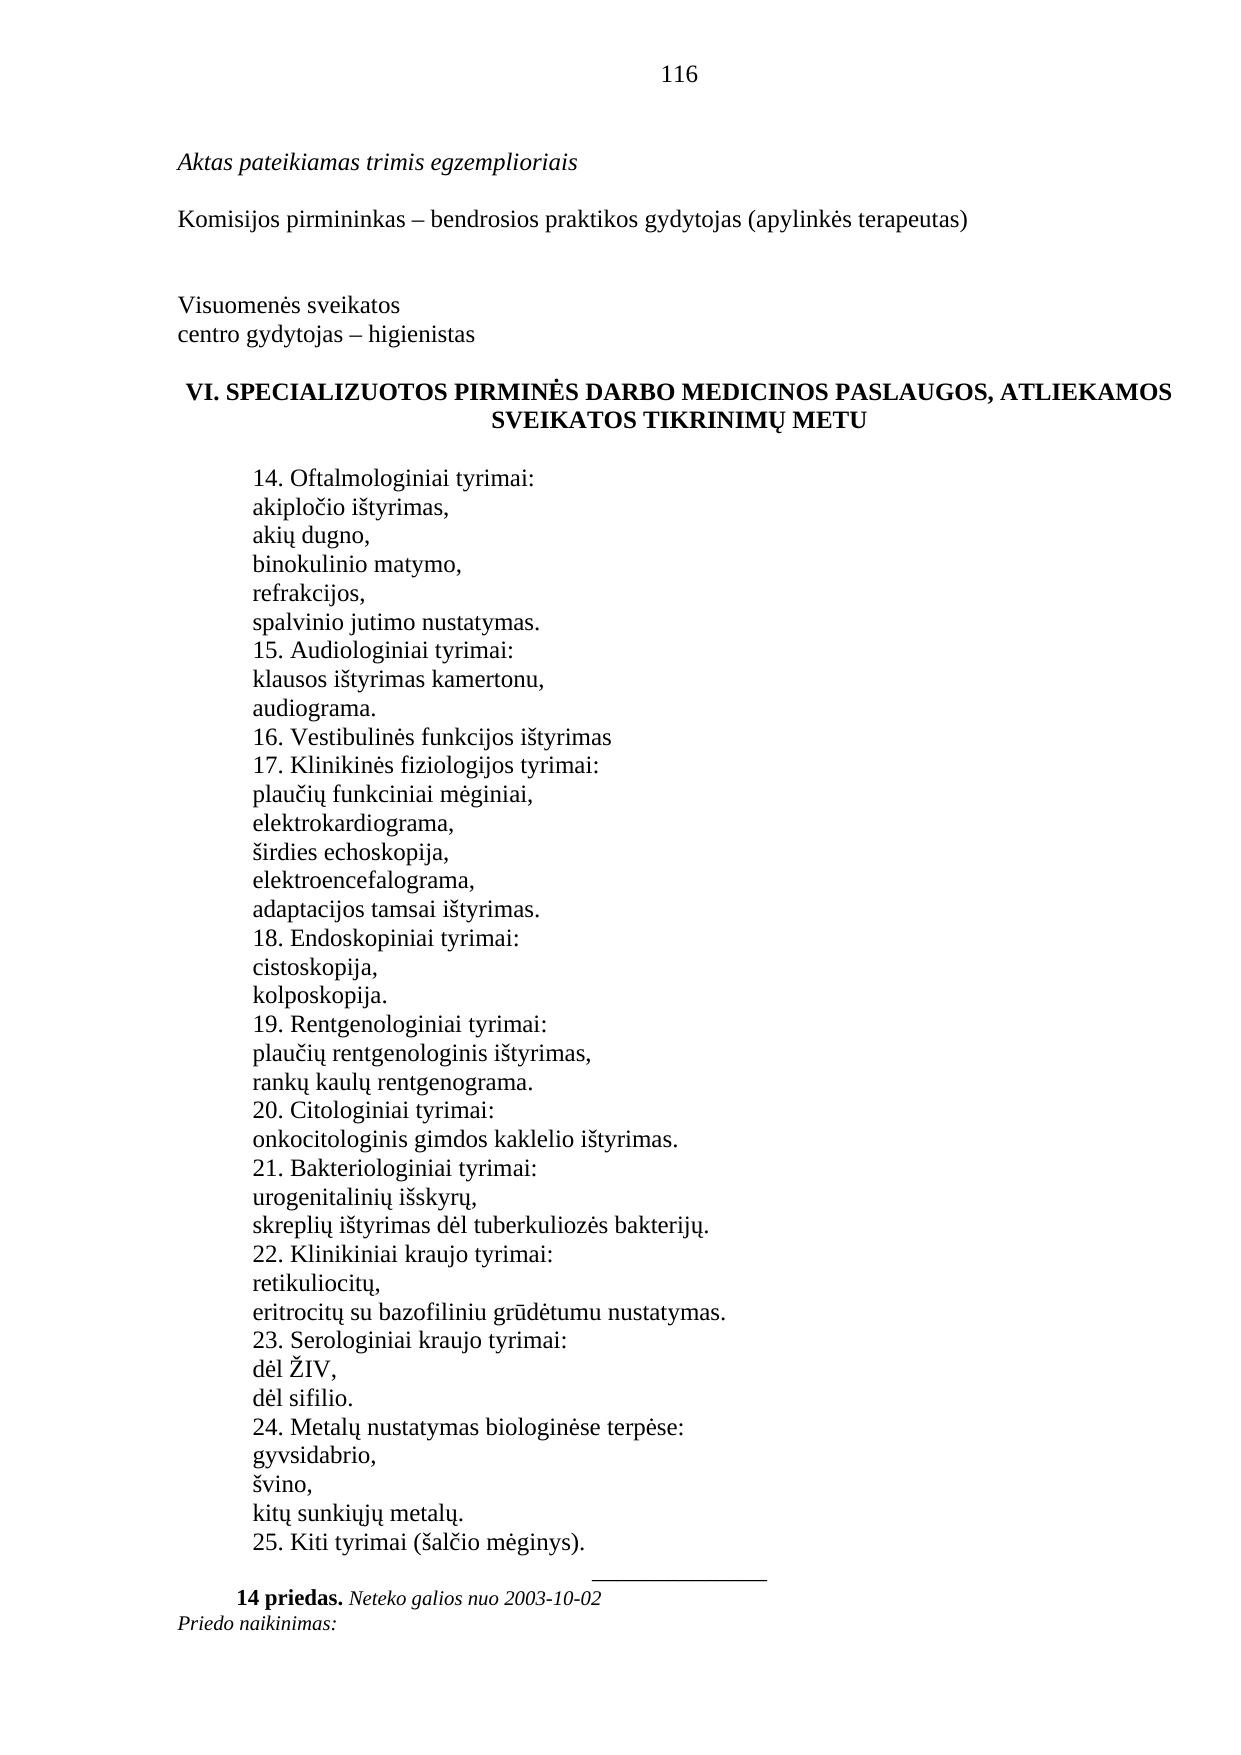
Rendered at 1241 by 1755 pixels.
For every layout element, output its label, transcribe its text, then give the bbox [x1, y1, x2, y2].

text 17. Klinikinės fiziologijos tyrimai: [177, 751, 1181, 779]
text centro gydytojas – higienistas [177, 319, 1181, 348]
text švino, [177, 1469, 1181, 1498]
text cistoskopija, [177, 952, 1181, 981]
text klausos ištyrimas kamertonu, [177, 664, 1181, 693]
text 19. Rentgenologiniai tyrimai: [177, 1009, 1181, 1038]
text kolposkopija. [177, 981, 1181, 1009]
text VI. SPECIALIZUOTOS PIRMINĖS DARBO MEDICINOS PASLAUGOS, ATLIEKAMOS SVEIKATOS TIKRINIMŲ METU [177, 377, 1181, 434]
text Visuomenės sveikatos [177, 291, 1181, 319]
text akių dugno, [177, 521, 1181, 549]
text onkocitologinis gimdos kaklelio ištyrimas. [177, 1124, 1181, 1153]
text audiograma. [177, 693, 1181, 722]
text urogenitalinių išskyrų, [177, 1182, 1181, 1211]
text širdies echoskopija, [177, 837, 1181, 866]
text 23. Serologiniai kraujo tyrimai: [177, 1326, 1181, 1354]
text 24. Metalų nustatymas biologinėse terpėse: [177, 1412, 1181, 1441]
text adaptacijos tamsai ištyrimas. [177, 894, 1181, 923]
text refrakcijos, [177, 578, 1181, 607]
text kitų sunkiųjų metalų. [177, 1498, 1181, 1527]
text gyvsidabrio, [177, 1441, 1181, 1469]
text Komisijos pirmininkas – bendrosios praktikos gydytojas (apylinkės terapeutas) [177, 204, 1181, 233]
text 20. Citologiniai tyrimai: [177, 1096, 1181, 1124]
text plaučių rentgenologinis ištyrimas, [177, 1038, 1181, 1067]
text elektroencefalograma, [177, 866, 1181, 894]
text binokulinio matymo, [177, 549, 1181, 578]
text 15. Audiologiniai tyrimai: [177, 636, 1181, 664]
text rankų kaulų rentgenograma. [177, 1067, 1181, 1096]
text 22. Klinikiniai kraujo tyrimai: [177, 1239, 1181, 1268]
text akipločio ištyrimas, [177, 492, 1181, 521]
text 21. Bakteriologiniai tyrimai: [177, 1153, 1181, 1182]
text 16. Vestibulinės funkcijos ištyrimas [177, 722, 1181, 751]
text dėl ŽIV, [177, 1354, 1181, 1383]
text 14 priedas. Neteko galios nuo 2003-10-02 [177, 1584, 1181, 1611]
text spalvinio jutimo nustatymas. [177, 607, 1181, 636]
text retikuliocitų, [177, 1268, 1181, 1297]
text Priedo naikinimas: [177, 1611, 1181, 1635]
text Aktas pateikiamas trimis egzemplioriais [177, 147, 1181, 176]
text 18. Endoskopiniai tyrimai: [177, 923, 1181, 952]
text ______________ [177, 1556, 1181, 1584]
text 25. Kiti tyrimai (šalčio mėginys). [177, 1527, 1181, 1556]
text eritrocitų su bazofiliniu grūdėtumu nustatymas. [177, 1297, 1181, 1326]
text 14. Oftalmologiniai tyrimai: [177, 463, 1181, 492]
text plaučių funkciniai mėginiai, [177, 779, 1181, 808]
text dėl sifilio. [177, 1383, 1181, 1412]
text elektrokardiograma, [177, 808, 1181, 837]
text skreplių ištyrimas dėl tuberkuliozės bakterijų. [177, 1211, 1181, 1239]
